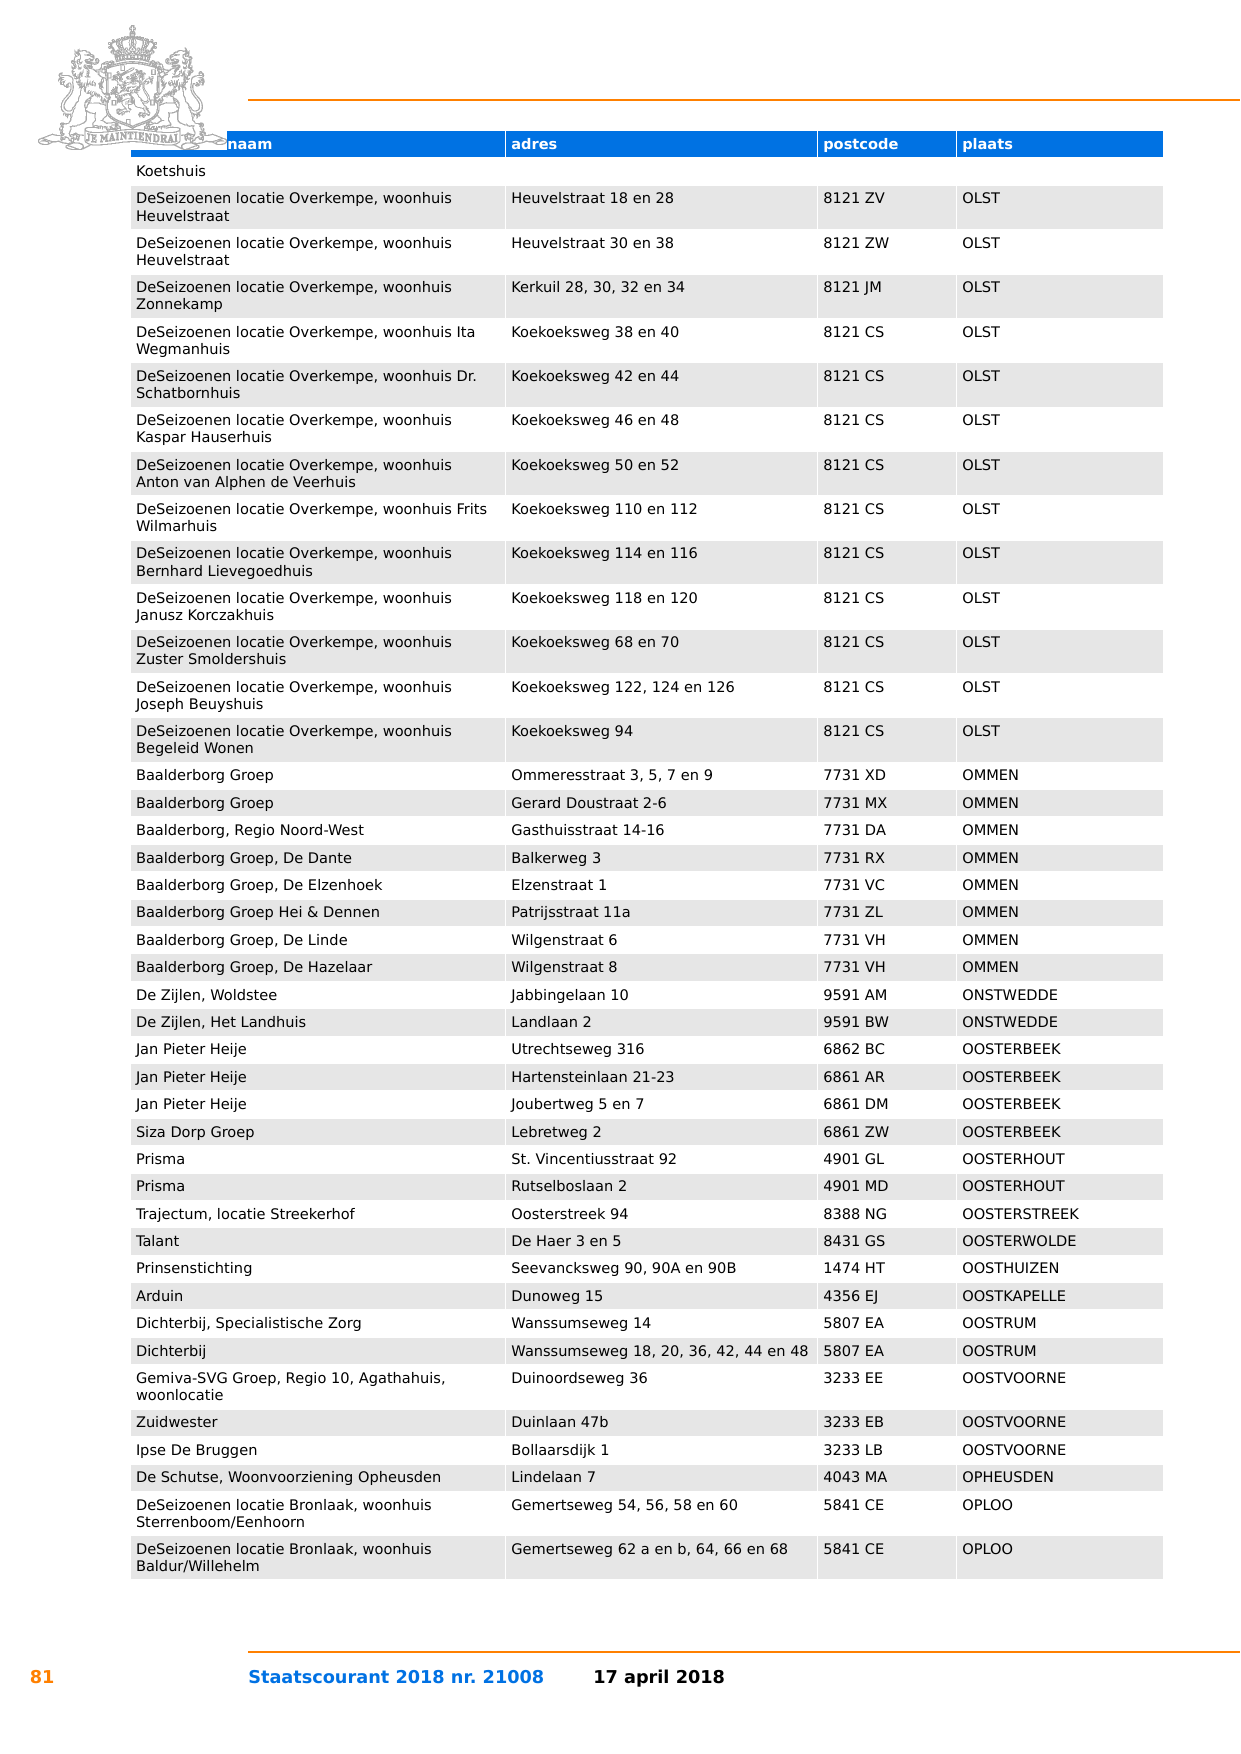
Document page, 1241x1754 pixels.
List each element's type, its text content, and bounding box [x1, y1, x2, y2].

table_cell Koekoeksweg 38 en 40 [506, 319, 817, 362]
table_header naam [131, 131, 505, 157]
table_cell OLST [957, 408, 1163, 451]
table_cell 6861 AR [818, 1064, 956, 1090]
table_header adres [506, 131, 817, 157]
table_cell OLST [957, 452, 1163, 495]
table_cell Gemertseweg 54, 56, 58 en 60 [506, 1492, 817, 1535]
table_cell Bollaarsdijk 1 [506, 1437, 817, 1463]
table_cell OMMEN [957, 845, 1163, 871]
table_cell Talant [131, 1228, 505, 1255]
table_cell De Haer 3 en 5 [506, 1228, 817, 1255]
table_cell Prisma [131, 1174, 505, 1200]
table_cell Joubertweg 5 en 7 [506, 1091, 817, 1118]
table_cell Balkerweg 3 [506, 845, 817, 871]
table_cell OOSTERBEEK [957, 1091, 1163, 1118]
table_cell OOSTVOORNE [957, 1437, 1163, 1463]
table_cell DeSeizoenen locatie Overkempe, woonhuis Janusz Korczakhuis [131, 585, 505, 628]
table_cell 7731 VC [818, 872, 956, 898]
table_cell 8121 CS [818, 630, 956, 673]
table_cell 3233 LB [818, 1437, 956, 1463]
table_cell 7731 XD [818, 763, 956, 789]
table_cell OMMEN [957, 954, 1163, 981]
table_cell 8121 CS [818, 674, 956, 717]
table_cell Baalderborg Groep, De Hazelaar [131, 954, 505, 981]
table_cell Koekoeksweg 42 en 44 [506, 363, 817, 407]
table_cell Heuvelstraat 18 en 28 [506, 186, 817, 229]
table_cell 7731 VH [818, 927, 956, 953]
table_cell Koekoeksweg 118 en 120 [506, 585, 817, 628]
table_cell OMMEN [957, 900, 1163, 926]
table_cell Wilgenstraat 8 [506, 954, 817, 981]
table_cell DeSeizoenen locatie Overkempe, woonhuis Dr. Schatbornhuis [131, 363, 505, 407]
table_cell 4901 MD [818, 1174, 956, 1200]
table_cell Baalderborg Groep, De Dante [131, 845, 505, 871]
table_cell 6862 BC [818, 1037, 956, 1063]
table_cell St. Vincentiusstraat 92 [506, 1146, 817, 1172]
table_cell OLST [957, 674, 1163, 717]
table_cell Baalderborg Groep [131, 790, 505, 816]
table_cell DeSeizoenen locatie Overkempe, woonhuis Frits Wilmarhuis [131, 496, 505, 540]
table_cell Oosterstreek 94 [506, 1201, 817, 1227]
table_cell 8431 GS [818, 1228, 956, 1255]
table_cell Koekoeksweg 122, 124 en 126 [506, 674, 817, 717]
table_cell Trajectum, locatie Streekerhof [131, 1201, 505, 1227]
table_cell 5807 EA [818, 1338, 956, 1364]
table_cell Gemertseweg 62 a en b, 64, 66 en 68 [506, 1536, 817, 1579]
table_cell 8121 CS [818, 585, 956, 628]
table_cell OLST [957, 363, 1163, 407]
table_cell 7731 ZL [818, 900, 956, 926]
table_cell Ommeresstraat 3, 5, 7 en 9 [506, 763, 817, 789]
table_cell 3233 EE [818, 1365, 956, 1409]
table_cell OOSTKAPELLE [957, 1283, 1163, 1309]
table_cell Arduin [131, 1283, 505, 1309]
table_cell Duinoordseweg 36 [506, 1365, 817, 1409]
table_cell Jan Pieter Heije [131, 1091, 505, 1118]
table_cell DeSeizoenen locatie Overkempe, woonhuis Ita Wegmanhuis [131, 319, 505, 362]
table_cell De Schutse, Woonvoorziening Opheusden [131, 1465, 505, 1491]
table_cell 8121 CS [818, 319, 956, 362]
table_cell OOSTERWOLDE [957, 1228, 1163, 1255]
table_cell Jabbingelaan 10 [506, 982, 817, 1008]
table_cell Prisma [131, 1146, 505, 1172]
table_cell Elzenstraat 1 [506, 872, 817, 898]
table_cell Prinsenstichting [131, 1256, 505, 1282]
table_cell OOSTERBEEK [957, 1119, 1163, 1145]
table_cell OLST [957, 630, 1163, 673]
table_cell 8121 CS [818, 541, 956, 584]
table_cell 5841 CE [818, 1492, 956, 1535]
table_cell 7731 VH [818, 954, 956, 981]
table_cell OLST [957, 718, 1163, 762]
table_cell Zuidwester [131, 1410, 505, 1436]
table_cell 8121 CS [818, 452, 956, 495]
table_cell OPHEUSDEN [957, 1465, 1163, 1491]
table_cell OOSTHUIZEN [957, 1256, 1163, 1282]
table_cell OLST [957, 230, 1163, 273]
table_cell Lindelaan 7 [506, 1465, 817, 1491]
table_cell Heuvelstraat 30 en 38 [506, 230, 817, 273]
table_cell 8121 ZV [818, 186, 956, 229]
table_cell Duinlaan 47b [506, 1410, 817, 1436]
table_cell 6861 DM [818, 1091, 956, 1118]
table_cell 4356 EJ [818, 1283, 956, 1309]
table_cell Dichterbij [131, 1338, 505, 1364]
table_cell 8121 CS [818, 496, 956, 540]
table_cell OLST [957, 496, 1163, 540]
table_cell Seevancksweg 90, 90A en 90B [506, 1256, 817, 1282]
table_cell Koekoeksweg 94 [506, 718, 817, 762]
table_cell OLST [957, 585, 1163, 628]
table_cell DeSeizoenen locatie Overkempe, woonhuis Kaspar Hauserhuis [131, 408, 505, 451]
table_cell 1474 HT [818, 1256, 956, 1282]
table_cell OOSTRUM [957, 1338, 1163, 1364]
table_cell De Zijlen, Het Landhuis [131, 1009, 505, 1036]
table_cell Koekoeksweg 68 en 70 [506, 630, 817, 673]
table_cell 5807 EA [818, 1311, 956, 1337]
table_cell Jan Pieter Heije [131, 1037, 505, 1063]
table_cell OOSTVOORNE [957, 1365, 1163, 1409]
table_cell 8388 NG [818, 1201, 956, 1227]
table_cell Ipse De Bruggen [131, 1437, 505, 1463]
table_cell Siza Dorp Groep [131, 1119, 505, 1145]
table_cell OOSTERSTREEK [957, 1201, 1163, 1227]
table_cell Hartensteinlaan 21-23 [506, 1064, 817, 1090]
table_cell DeSeizoenen locatie Overkempe, woonhuis Joseph Beuyshuis [131, 674, 505, 717]
table_cell Baalderborg Groep [131, 763, 505, 789]
table_cell Gasthuisstraat 14-16 [506, 818, 817, 844]
table_cell DeSeizoenen locatie Overkempe, woonhuis Zuster Smoldershuis [131, 630, 505, 673]
table_cell Gerard Doustraat 2-6 [506, 790, 817, 816]
table_cell Koekoeksweg 110 en 112 [506, 496, 817, 540]
table_cell Jan Pieter Heije [131, 1064, 505, 1090]
table_cell DeSeizoenen locatie Overkempe, woonhuis Heuvelstraat [131, 230, 505, 273]
table_cell Wanssumseweg 14 [506, 1311, 817, 1337]
table_cell 7731 RX [818, 845, 956, 871]
table_cell 5841 CE [818, 1536, 956, 1579]
table_cell OLST [957, 275, 1163, 318]
table_cell OOSTERBEEK [957, 1064, 1163, 1090]
table_cell 9591 AM [818, 982, 956, 1008]
table_cell Koekoeksweg 46 en 48 [506, 408, 817, 451]
table_cell OLST [957, 186, 1163, 229]
table_cell DeSeizoenen locatie Overkempe, woonhuis Heuvelstraat [131, 186, 505, 229]
table_cell Dichterbij, Specialistische Zorg [131, 1311, 505, 1337]
table_cell Dunoweg 15 [506, 1283, 817, 1309]
table_cell Baalderborg Groep, De Linde [131, 927, 505, 953]
table_cell 4043 MA [818, 1465, 956, 1491]
table_cell [818, 158, 956, 185]
table_cell Lebretweg 2 [506, 1119, 817, 1145]
table_cell 4901 GL [818, 1146, 956, 1172]
table_cell 8121 CS [818, 363, 956, 407]
table_cell Baalderborg Groep Hei & Dennen [131, 900, 505, 926]
table_cell [957, 158, 1163, 185]
table_cell DeSeizoenen locatie Overkempe, woonhuis Bernhard Lievegoedhuis [131, 541, 505, 584]
table_cell OMMEN [957, 763, 1163, 789]
table_cell Rutselboslaan 2 [506, 1174, 817, 1200]
table_cell OMMEN [957, 790, 1163, 816]
table_cell OOSTERBEEK [957, 1037, 1163, 1063]
table_cell DeSeizoenen locatie Overkempe, woonhuis Anton van Alphen de Veerhuis [131, 452, 505, 495]
table_cell OOSTVOORNE [957, 1410, 1163, 1436]
table_cell Wilgenstraat 6 [506, 927, 817, 953]
table_cell 8121 ZW [818, 230, 956, 273]
table_cell DeSeizoenen locatie Bronlaak, woonhuis Baldur/Willehelm [131, 1536, 505, 1579]
table_cell OOSTRUM [957, 1311, 1163, 1337]
table_cell 8121 CS [818, 408, 956, 451]
table_header plaats [957, 131, 1163, 157]
table_cell OPLOO [957, 1492, 1163, 1535]
table_cell Koekoeksweg 114 en 116 [506, 541, 817, 584]
table_cell Baalderborg, Regio Noord-West [131, 818, 505, 844]
table_cell Utrechtseweg 316 [506, 1037, 817, 1063]
table_cell Wanssumseweg 18, 20, 36, 42, 44 en 48 [506, 1338, 817, 1364]
table_cell DeSeizoenen locatie Overkempe, woonhuis Zonnekamp [131, 275, 505, 318]
table_cell OOSTERHOUT [957, 1146, 1163, 1172]
table_header postcode [818, 131, 956, 157]
table_cell OLST [957, 541, 1163, 584]
table_cell Patrijsstraat 11a [506, 900, 817, 926]
table_cell 7731 DA [818, 818, 956, 844]
table_cell Landlaan 2 [506, 1009, 817, 1036]
table_cell Baalderborg Groep, De Elzenhoek [131, 872, 505, 898]
table_cell 7731 MX [818, 790, 956, 816]
table_cell De Zijlen, Woldstee [131, 982, 505, 1008]
table_cell 8121 CS [818, 718, 956, 762]
table_cell OMMEN [957, 927, 1163, 953]
table_cell 6861 ZW [818, 1119, 956, 1145]
table_cell DeSeizoenen locatie Overkempe, woonhuis Begeleid Wonen [131, 718, 505, 762]
table_cell ONSTWEDDE [957, 1009, 1163, 1036]
table_cell OPLOO [957, 1536, 1163, 1579]
table_cell Kerkuil 28, 30, 32 en 34 [506, 275, 817, 318]
table_cell OMMEN [957, 818, 1163, 844]
table_cell 9591 BW [818, 1009, 956, 1036]
table_cell Gemiva-SVG Groep, Regio 10, Agathahuis, woonlocatie [131, 1365, 505, 1409]
table_cell ONSTWEDDE [957, 982, 1163, 1008]
table_cell Koetshuis [131, 158, 505, 185]
table_cell DeSeizoenen locatie Bronlaak, woonhuis Sterrenboom/Eenhoorn [131, 1492, 505, 1535]
table_cell OMMEN [957, 872, 1163, 898]
table_cell OLST [957, 319, 1163, 362]
table_cell 3233 EB [818, 1410, 956, 1436]
table_cell Koekoeksweg 50 en 52 [506, 452, 817, 495]
table_cell OOSTERHOUT [957, 1174, 1163, 1200]
picture [38, 25, 227, 150]
table_cell [506, 158, 817, 185]
table_cell 8121 JM [818, 275, 956, 318]
